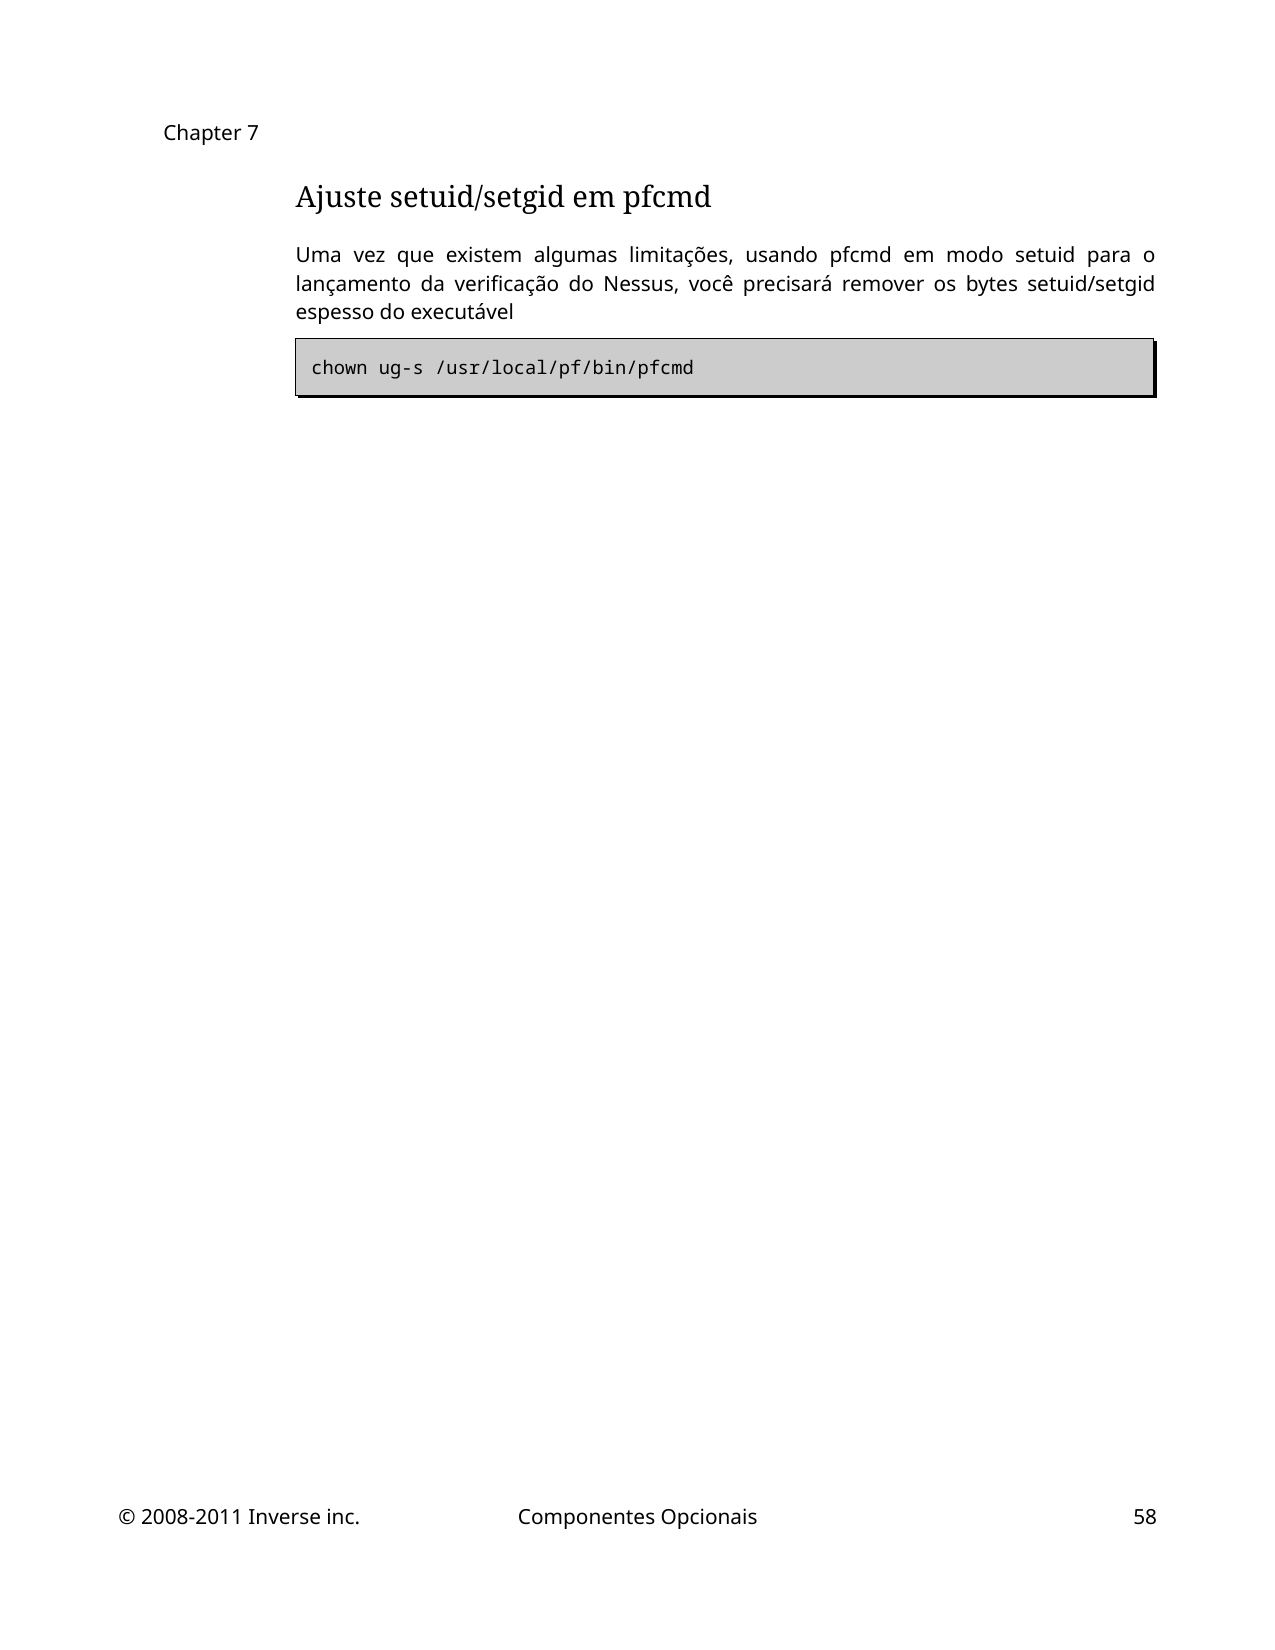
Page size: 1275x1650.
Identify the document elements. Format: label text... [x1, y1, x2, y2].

text chown ug-s /usr/local/pf/bin/pfcmd [296, 339, 1153, 395]
text Uma vez que existem algumas limitações, usando pfcmd em modo setuid para o lançamento da verificação do Nessus, você precisará remover os bytes setuid/setgid espesso do executável [295, 241, 1157, 326]
subtitle Ajuste setuid/setgid em pfcmd [295, 176, 1157, 216]
